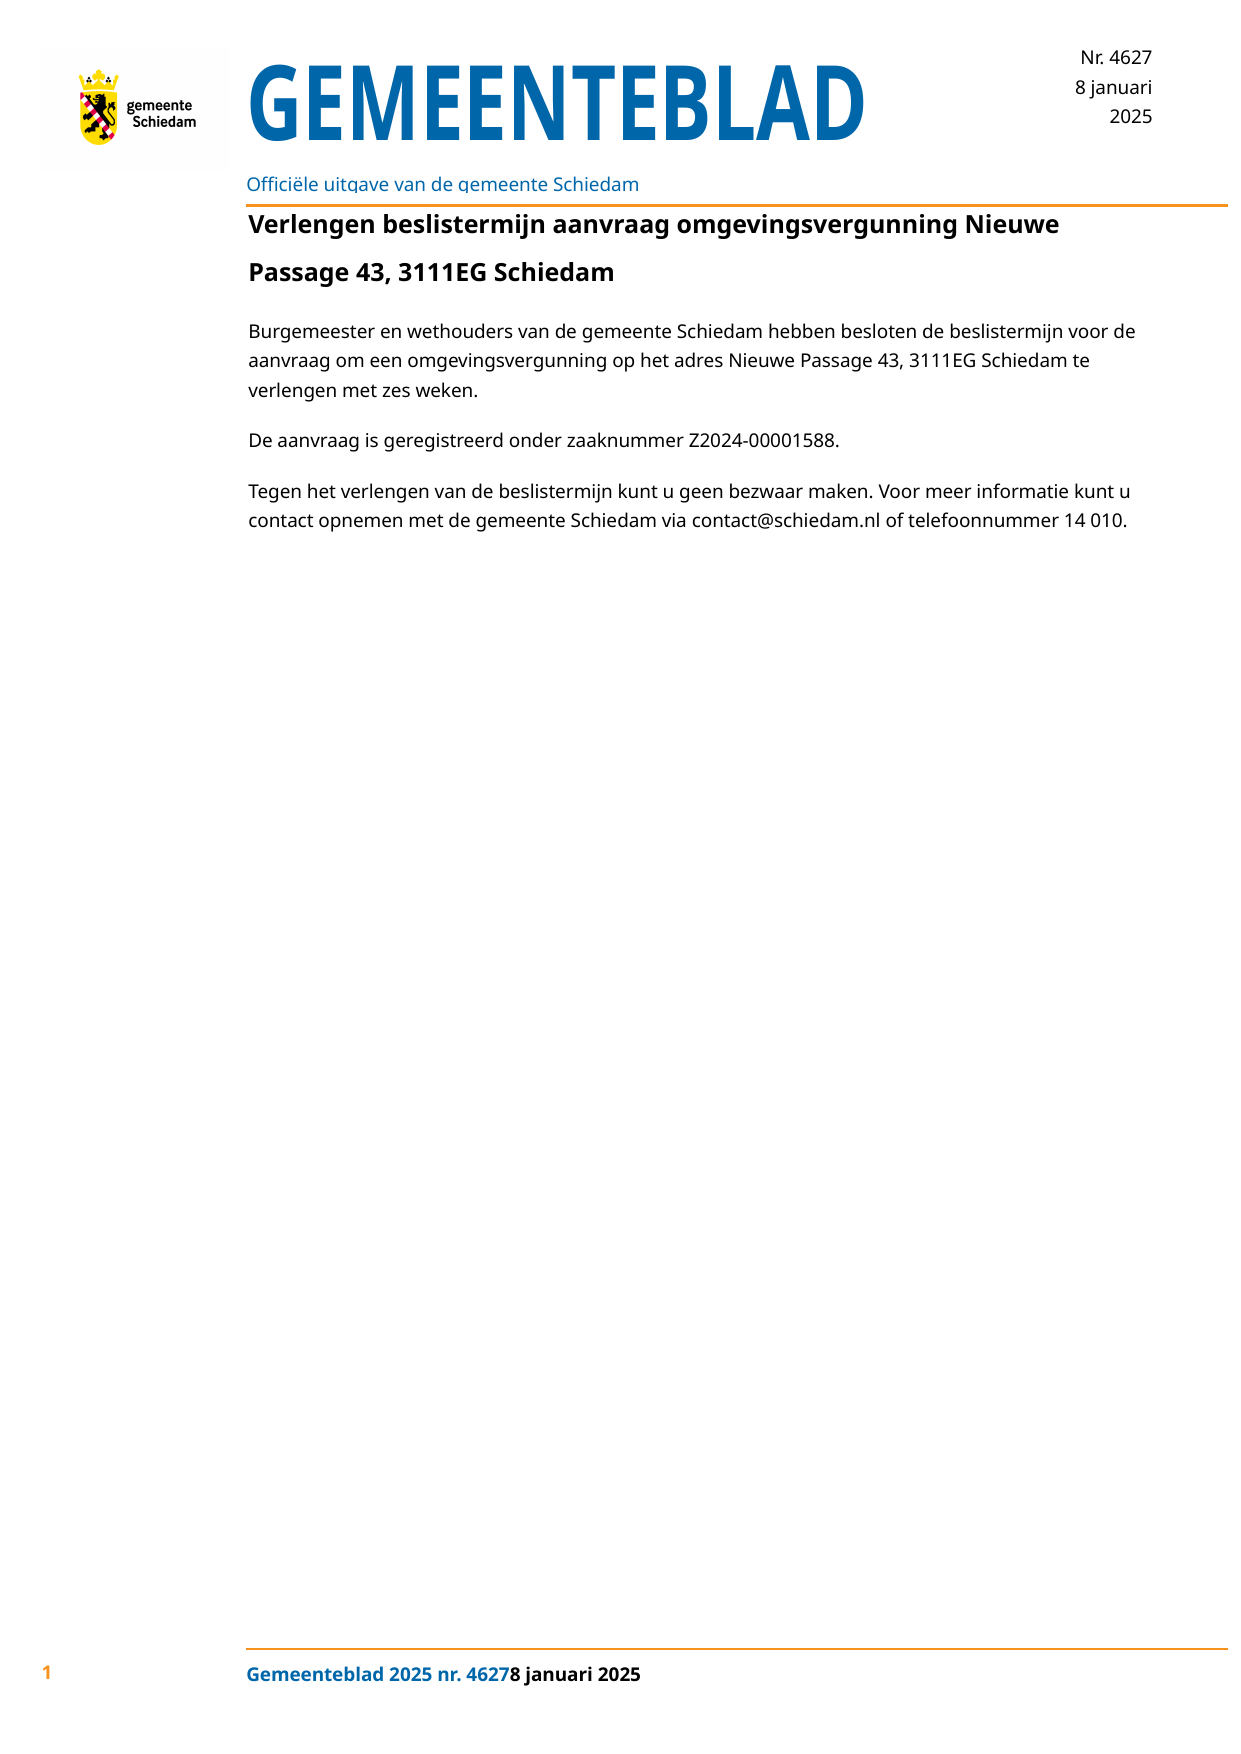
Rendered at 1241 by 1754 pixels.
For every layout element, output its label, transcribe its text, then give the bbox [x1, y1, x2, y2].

picture [41, 47, 231, 172]
text De aanvraag is geregistreerd onder zaaknummer Z2024-00001588. [248, 427, 1152, 453]
text Tegen het verlengen van de beslistermijn kunt u geen bezwaar maken. Voor meer informatie kunt u contact opnemen met de gemeente Schiedam via contact@schiedam.nl of telefoonnummer 14 010. [248, 478, 1152, 533]
text Burgemeester en wethouders van de gemeente Schiedam hebben besloten de beslistermijn voor de aanvraag om een omgevingsvergunning op het adres Nieuwe Passage 43, 3111EG Schiedam te verlengen met zes weken. [248, 318, 1152, 403]
text Verlengen beslistermijn aanvraag omgevingsvergunning Nieuwe Passage 43, 3111EG Schiedam [248, 207, 1152, 288]
